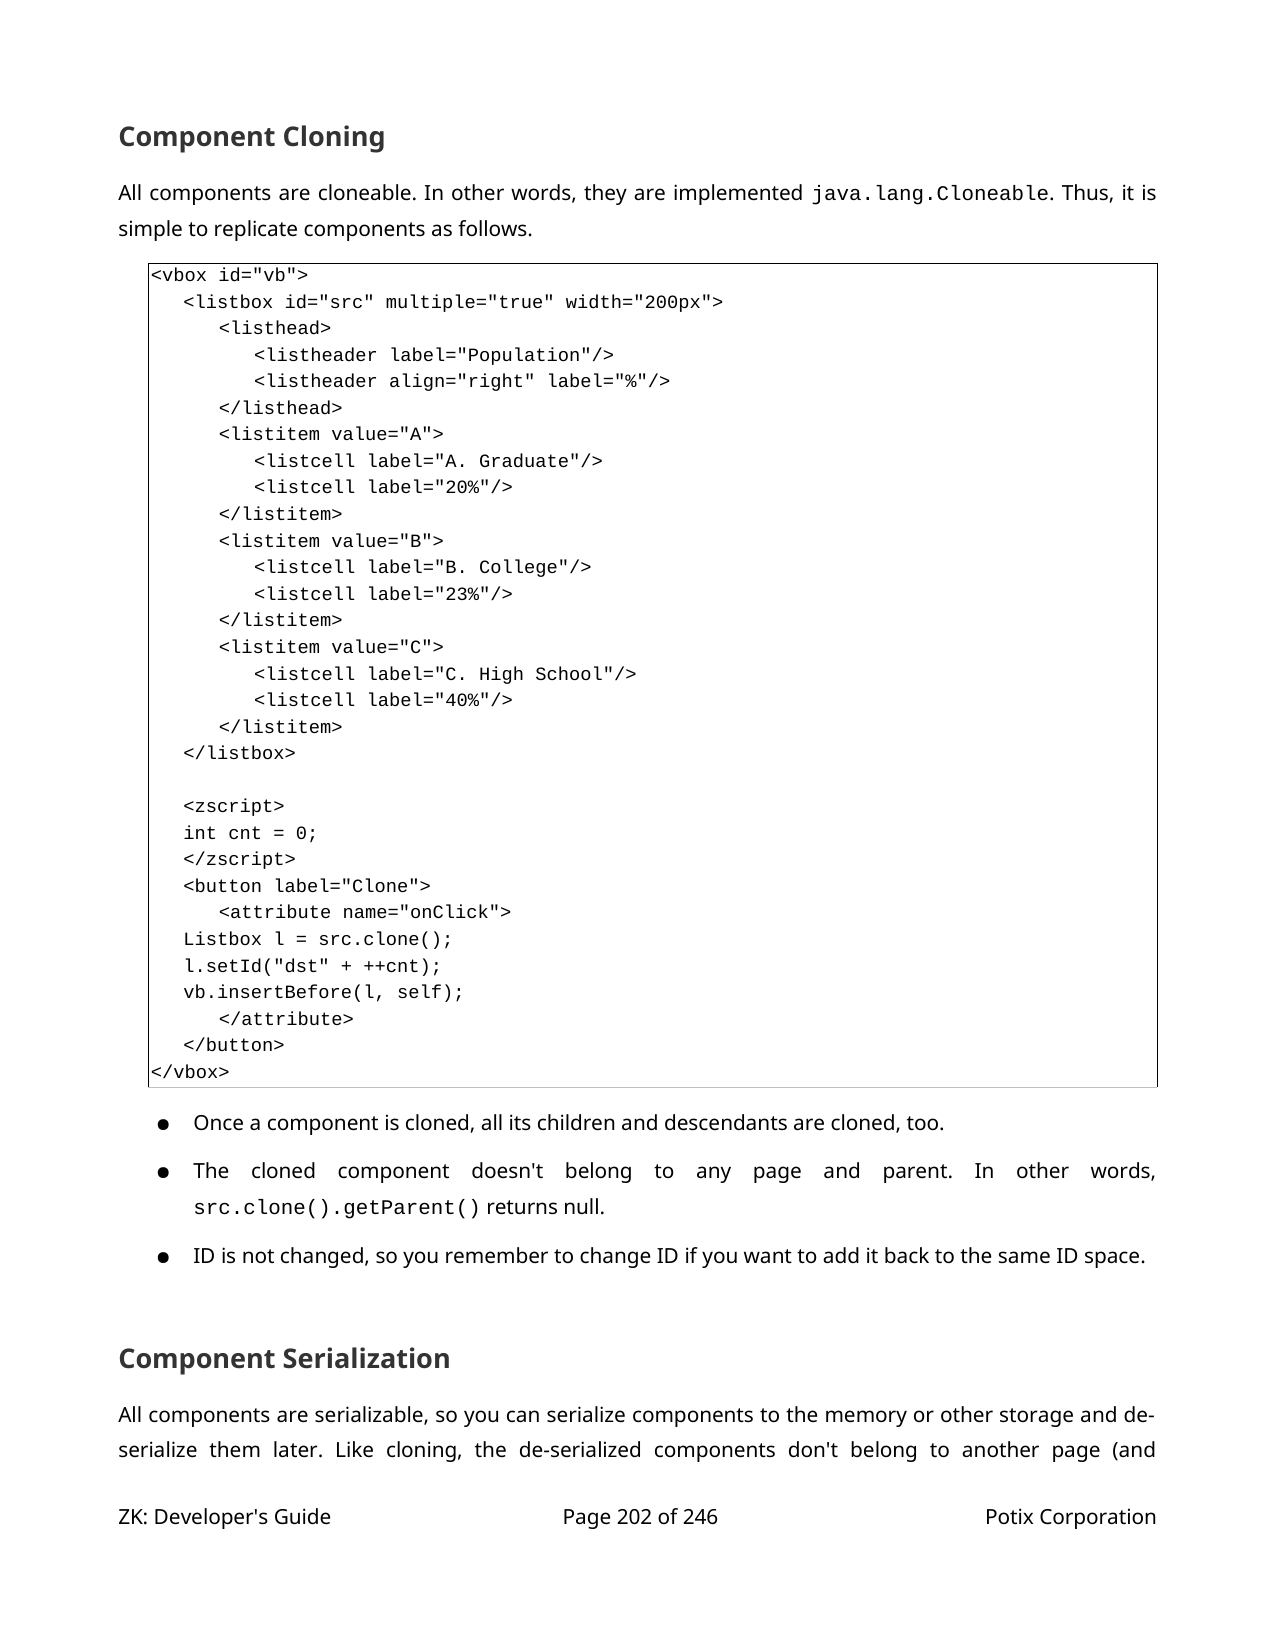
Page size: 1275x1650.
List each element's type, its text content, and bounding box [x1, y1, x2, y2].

text <vbox id="vb"> <listbox id="src" multiple="true" width="200px"> <listhead> <listheader label="Population"/> <listheader align="right" label="%"/> </listhead> <listitem value="A"> <listcell label="A. Graduate"/> <listcell label="20%"/> </listitem> <listitem value="B"> <listcell label="B. College"/> <listcell label="23%"/> </listitem> <listitem value="C"> <listcell label="C. High School"/> <listcell label="40%"/> </listitem> </listbox> <zscript> int cnt = 0; </zscript> <button label="Clone"> <attribute name="onClick"> Listbox l = src.clone(); l.setId("dst" + ++cnt); vb.insertBefore(l, self); </attribute> </button> </vbox> [149, 264, 1157, 1087]
subtitle Component Cloning [118, 118, 1157, 155]
list Once a component is cloned, all its children and descendants are cloned, too. [156, 1108, 1157, 1136]
list ID is not changed, so you remember to change ID if you want to add it back to the same ID space. [156, 1241, 1157, 1269]
list The cloned component doesn't belong to any page and parent. In other words, src.clone().getParent() returns null. [156, 1157, 1157, 1220]
text All components are cloneable. In other words, they are implemented java.lang.Cloneable. Thus, it is simple to replicate components as follows. [118, 178, 1157, 242]
subtitle Component Serialization [118, 1340, 1157, 1377]
text All components are serializable, so you can serialize components to the memory or other storage and de-serialize them later. Like cloning, the de-serialized components don't belong to another page (and [118, 1400, 1157, 1464]
